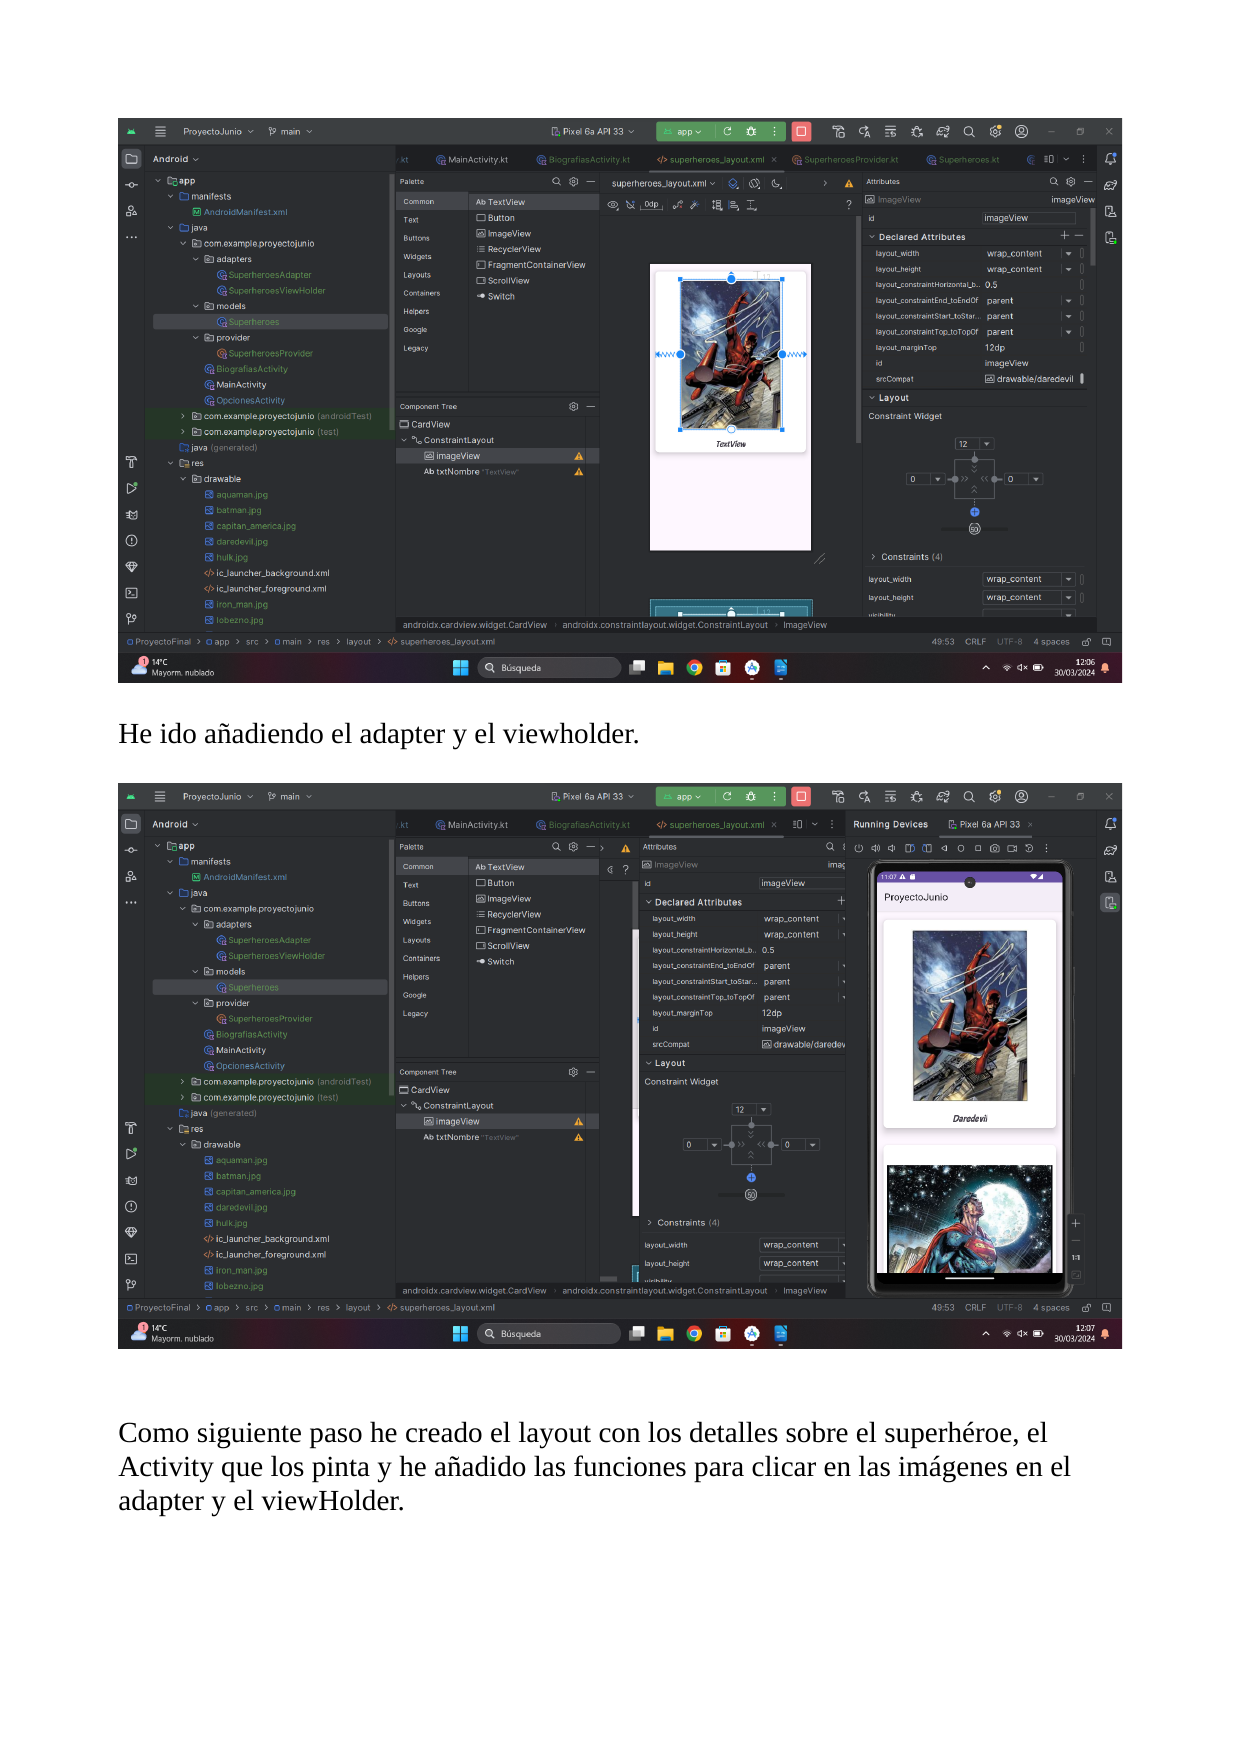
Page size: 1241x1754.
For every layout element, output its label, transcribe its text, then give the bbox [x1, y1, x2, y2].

picture [118, 783, 1123, 1349]
text Como siguiente paso he creado el layout con los detalles sobre el superhéroe, el Activity que los pinta y he añadido las funciones para clicar en las imágenes en el adapter y el viewHolder. [118, 1416, 1122, 1516]
picture [118, 118, 1123, 683]
text He ido añadiendo el adapter y el viewholder. [118, 716, 1122, 750]
